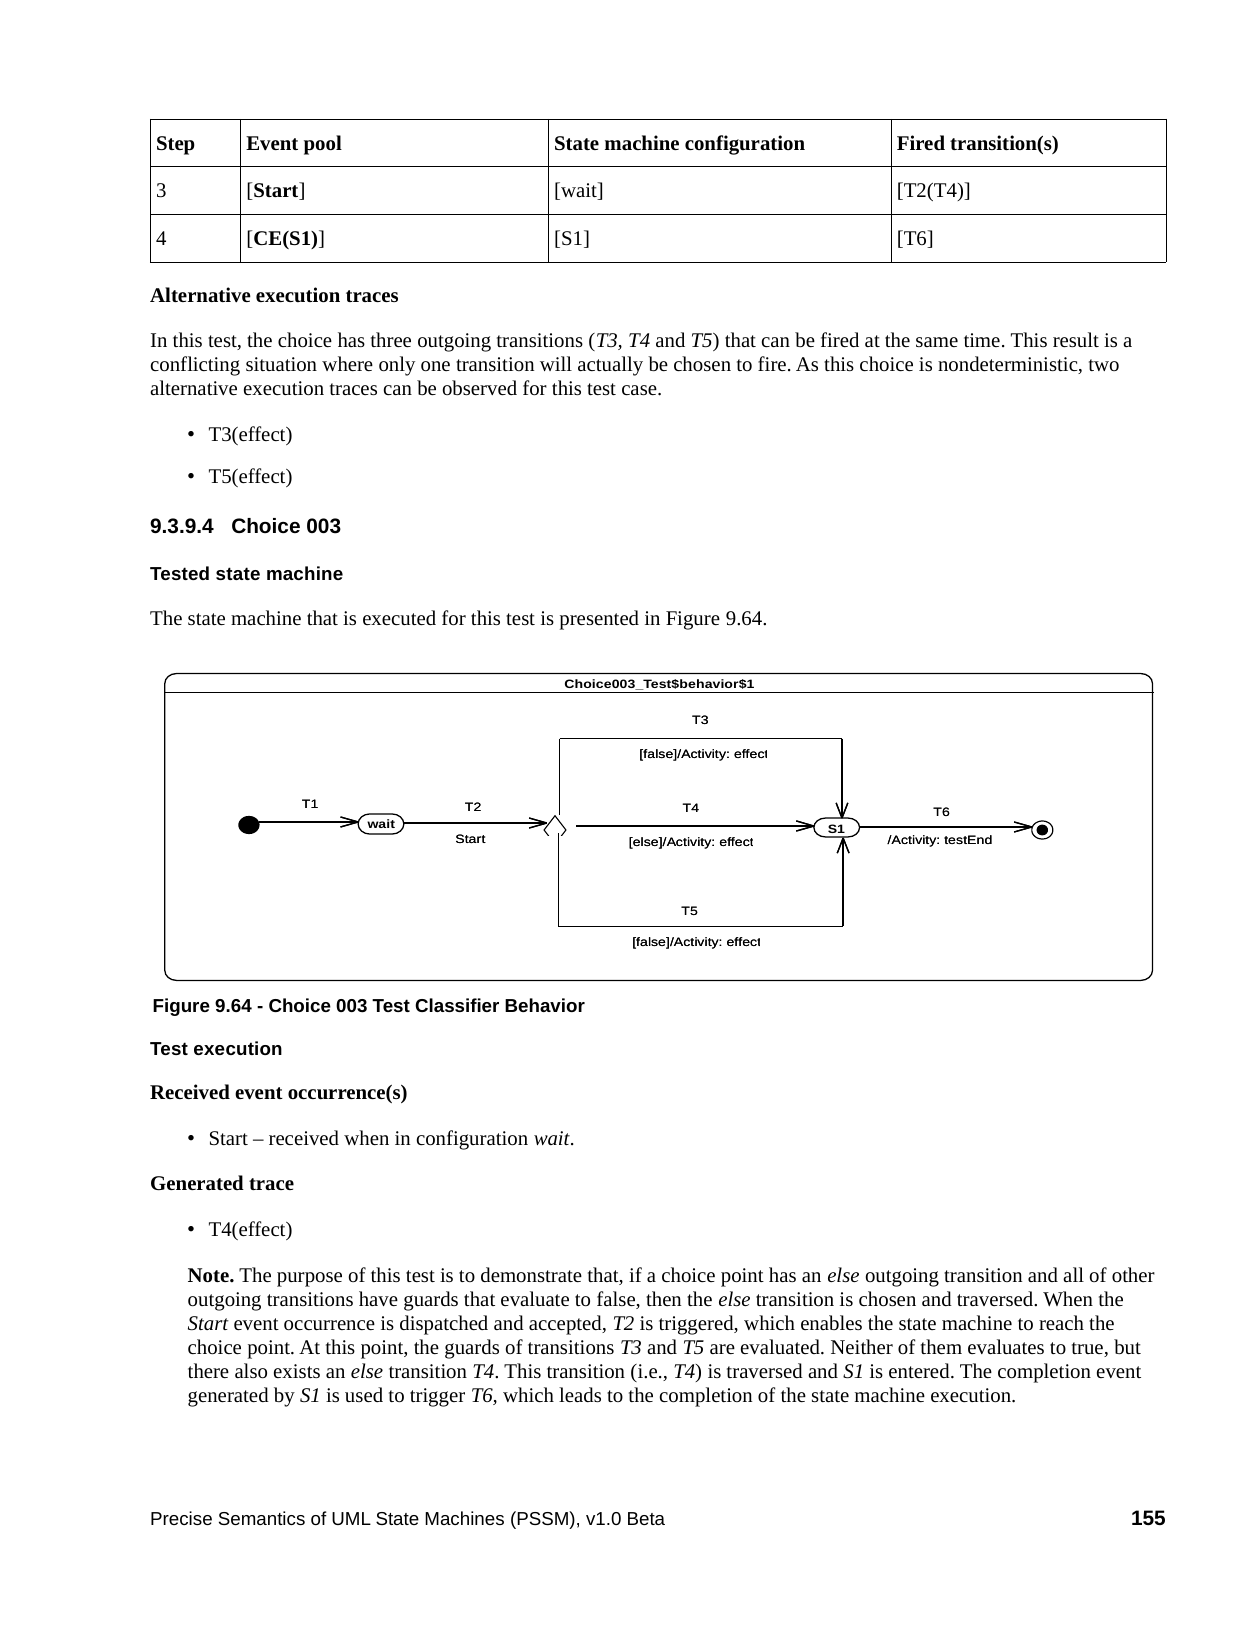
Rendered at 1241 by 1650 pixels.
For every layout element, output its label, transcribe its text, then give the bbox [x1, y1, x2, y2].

table_cell [S1] [549, 215, 891, 262]
list T5(effect) [187, 463, 1166, 488]
subtitle Choice 003 [150, 513, 1166, 538]
table_cell 3 [151, 167, 240, 214]
text Generated trace [150, 1171, 1166, 1195]
text Note. The purpose of this test is to demonstrate that, if a choice point has an else outgoing transition and all of other outgoing transitions have guards that evaluate to false, then the else transition is chosen and traversed. When the Start event occurrence is dispatched and accepted, T2 is triggered, which enables the state machine to reach the choice point. At this point, the guards of transitions T3 and T5 are evaluated. Neither of them evaluates to true, but there also exists an else transition T4. This transition (i.e., T4) is traversed and S1 is entered. The completion event generated by S1 is used to trigger T6, which leads to the completion of the state machine execution. [187, 1262, 1166, 1407]
list Start – received when in configuration wait. [187, 1125, 1166, 1150]
table_cell [T2(T4)] [892, 167, 1166, 214]
list T4(effect) [187, 1216, 1166, 1241]
text Received event occurrence(s) [150, 1080, 1166, 1104]
table_header State machine configuration [549, 120, 891, 166]
table_header Event pool [241, 120, 548, 166]
text Figure 9.64 - Choice 003 Test Classifier Behavior [152, 663, 1167, 1017]
table_cell [T6] [892, 215, 1166, 262]
text In this test, the choice has three outgoing transitions (T3, T4 and T5) that can be fired at the same time. This result is a conflicting situation where only one transition will actually be chosen to fire. As this choice is nondeterministic, two alternative execution traces can be observed for this test case. [150, 328, 1166, 400]
subtitle Test execution [150, 651, 1167, 1059]
text Alternative execution traces [150, 283, 1166, 307]
table_header Fired transition(s) [892, 120, 1166, 166]
list T3(effect) [187, 421, 1166, 446]
subtitle Tested state machine [150, 563, 1166, 584]
table_cell [CE(S1)] [241, 215, 548, 262]
table_cell [Start] [241, 167, 548, 214]
text The state machine that is executed for this test is presented in Figure 9.64. [150, 605, 1166, 629]
table_cell 4 [151, 215, 240, 262]
table_cell [wait] [549, 167, 891, 214]
table_header Step [151, 120, 240, 166]
